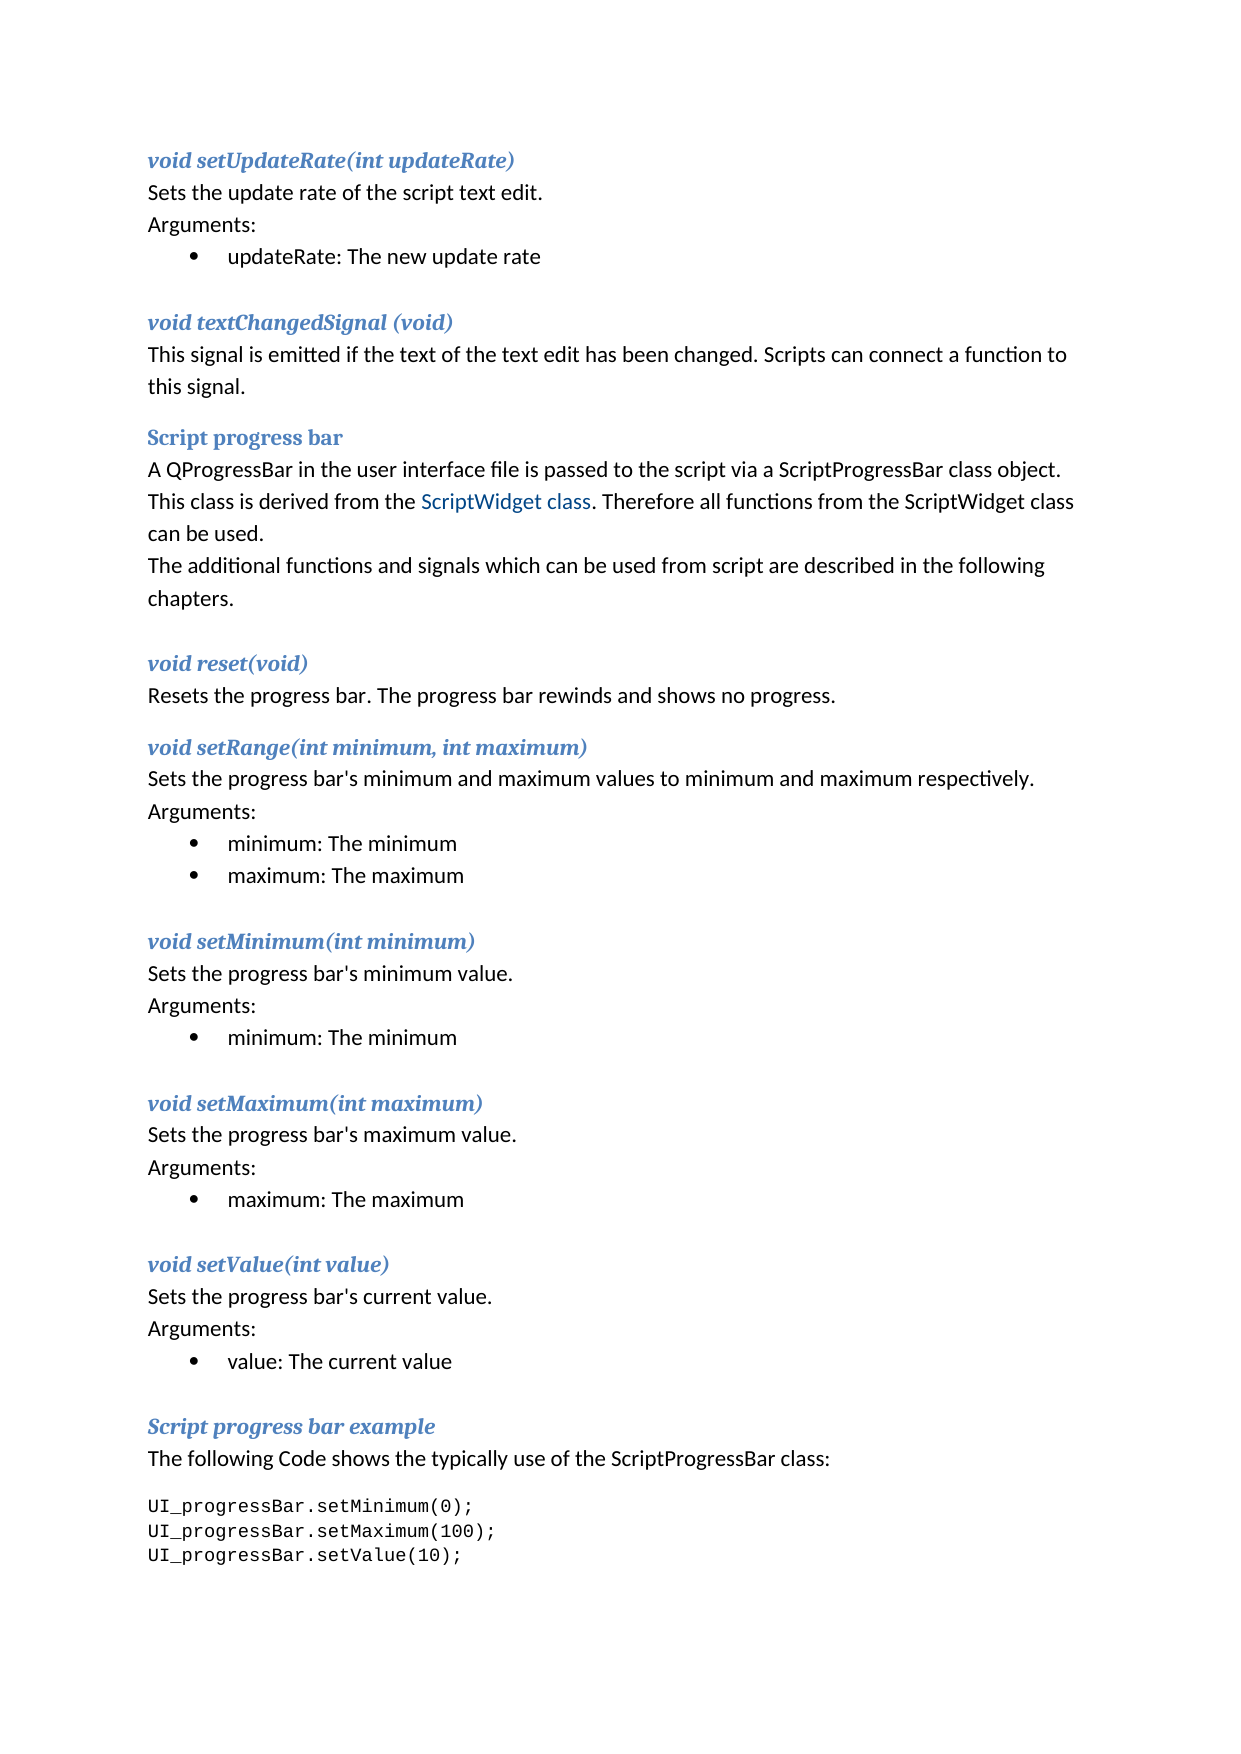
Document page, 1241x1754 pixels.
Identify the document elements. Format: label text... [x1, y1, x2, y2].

text Arguments: [148, 1314, 1093, 1343]
subtitle void setUpdateRate(int updateRate) [148, 148, 1093, 174]
subtitle void setMaximum(int maximum) [148, 1090, 1093, 1117]
subtitle Script progress bar example [148, 1414, 1093, 1440]
text Arguments: [148, 797, 1093, 825]
text UI_progressBar.setMaximum(100); [148, 1522, 1093, 1543]
list minimum: The minimum [190, 1023, 1093, 1051]
list maximum: The maximum [190, 1185, 1093, 1213]
list maximum: The maximum [190, 861, 1093, 889]
text Sets the progress bar's maximum value. [148, 1121, 1093, 1148]
list updateRate: The new update rate [190, 242, 1093, 270]
text This class is derived from the ScriptWidget class. Therefore all functions from the ScriptWidget class can be used. [148, 487, 1093, 547]
list value: The current value [190, 1347, 1093, 1375]
text This signal is emitted if the text of the text edit has been changed. Scripts can connect a function to this signal. [148, 340, 1093, 400]
text UI_progressBar.setValue(10); [148, 1546, 1093, 1567]
text Arguments: [148, 1153, 1093, 1181]
text UI_progressBar.setMinimum(0); [148, 1497, 1093, 1518]
subtitle void setMinimum(int minimum) [148, 928, 1093, 955]
text Sets the update rate of the script text edit. [148, 178, 1093, 206]
list minimum: The minimum [190, 829, 1093, 857]
text Sets the progress bar's minimum value. [148, 959, 1093, 987]
text Arguments: [148, 210, 1093, 238]
text Sets the progress bar's minimum and maximum values to minimum and maximum respectively. [148, 764, 1093, 793]
text Resets the progress bar. The progress bar rewinds and shows no progress. [148, 681, 1093, 709]
text Sets the progress bar's current value. [148, 1282, 1093, 1310]
text A QProgressBar in the user interface file is passed to the script via a ScriptProgressBar class object. [148, 455, 1093, 483]
text The following Code shows the typically use of the ScriptProgressBar class: [148, 1444, 1093, 1472]
text The additional functions and signals which can be used from script are described in the following chapters. [148, 552, 1093, 612]
subtitle void setValue(int value) [148, 1252, 1093, 1278]
subtitle void setRange(int minimum, int maximum) [148, 734, 1093, 761]
subtitle void reset(void) [148, 651, 1093, 677]
subtitle void textChangedSignal (void) [148, 309, 1093, 336]
subtitle Script progress bar [148, 425, 1093, 451]
text Arguments: [148, 991, 1093, 1019]
